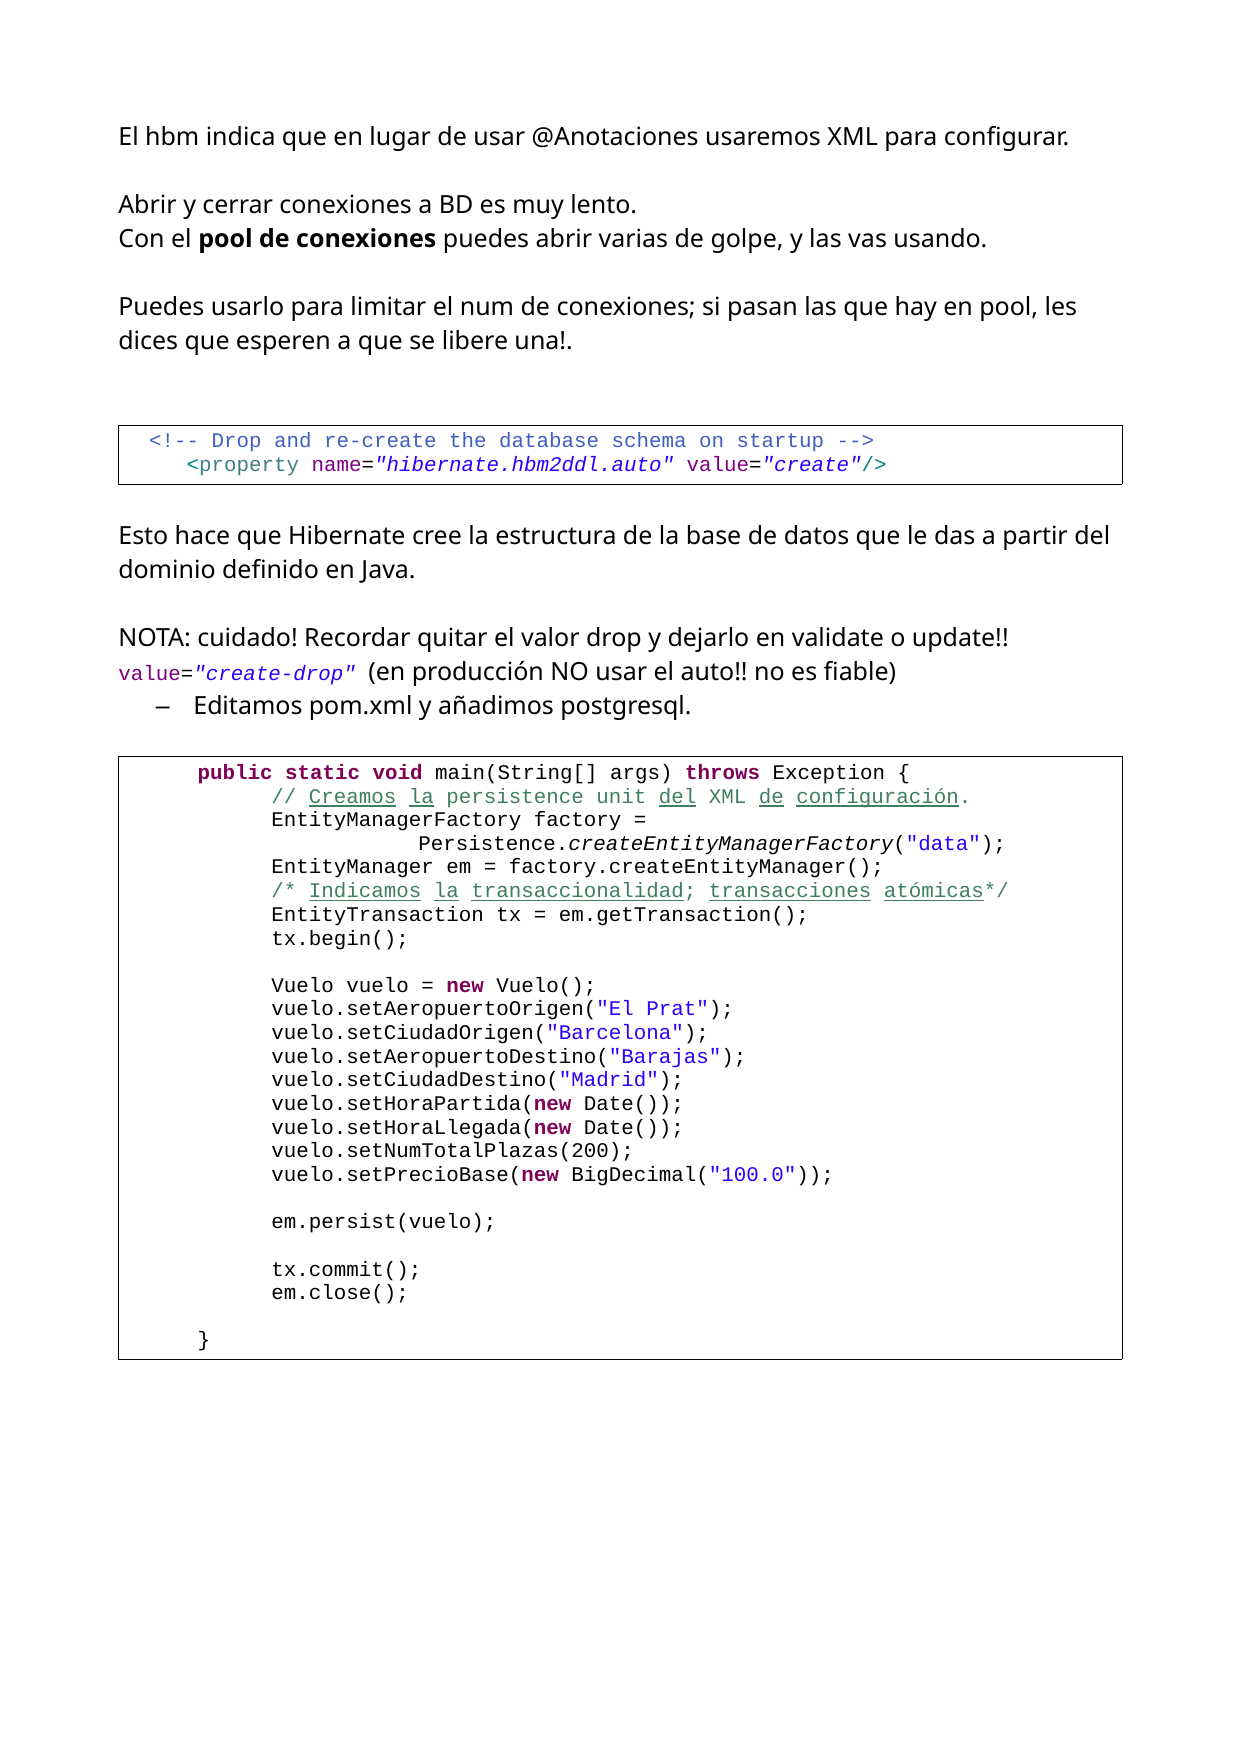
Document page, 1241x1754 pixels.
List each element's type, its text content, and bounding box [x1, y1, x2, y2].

text Con el pool de conexiones puedes abrir varias de golpe, y las vas usando. [118, 220, 1122, 254]
text NOTA: cuidado! Recordar quitar el valor drop y dejarlo en validate o update!! value="create-drop" (en producción NO usar el auto!! no es fiable) [118, 620, 1122, 688]
table_header <!-- Drop and re-create the database schema on startup --> <property name="hibernate.hbm2ddl.auto" value="create"/> [119, 426, 1122, 483]
list Editamos pom.xml y añadimos postgresql. [156, 688, 1122, 722]
text El hbm indica que en lugar de usar @Anotaciones usaremos XML para configurar. [118, 118, 1122, 152]
text Puedes usarlo para limitar el num de conexiones; si pasan las que hay en pool, les dices que esperen a que se libere una!. [118, 288, 1122, 357]
text Esto hace que Hibernate cree la estructura de la base de datos que le das a partir del dominio definido en Java. [118, 518, 1122, 586]
table_header public static void main(String[] args) throws Exception { // Creamos la persistence unit del XML de configuración. EntityManagerFactory factory = Persistence.createEntityManagerFactory("data"); EntityManager em = factory.createEntityManager(); /* Indicamos la transaccionalidad; transacciones atómicas*/ EntityTransaction tx = em.getTransaction(); tx.begin(); Vuelo vuelo = new Vuelo(); vuelo.setAeropuertoOrigen("El Prat"); vuelo.setCiudadOrigen("Barcelona"); vuelo.setAeropuertoDestino("Barajas"); vuelo.setCiudadDestino("Madrid"); vuelo.setHoraPartida(new Date()); vuelo.setHoraLlegada(new Date()); vuelo.setNumTotalPlazas(200); vuelo.setPrecioBase(new BigDecimal("100.0")); em.persist(vuelo); tx.commit(); em.close(); } [119, 757, 1122, 1359]
text Abrir y cerrar conexiones a BD es muy lento. [118, 186, 1122, 220]
